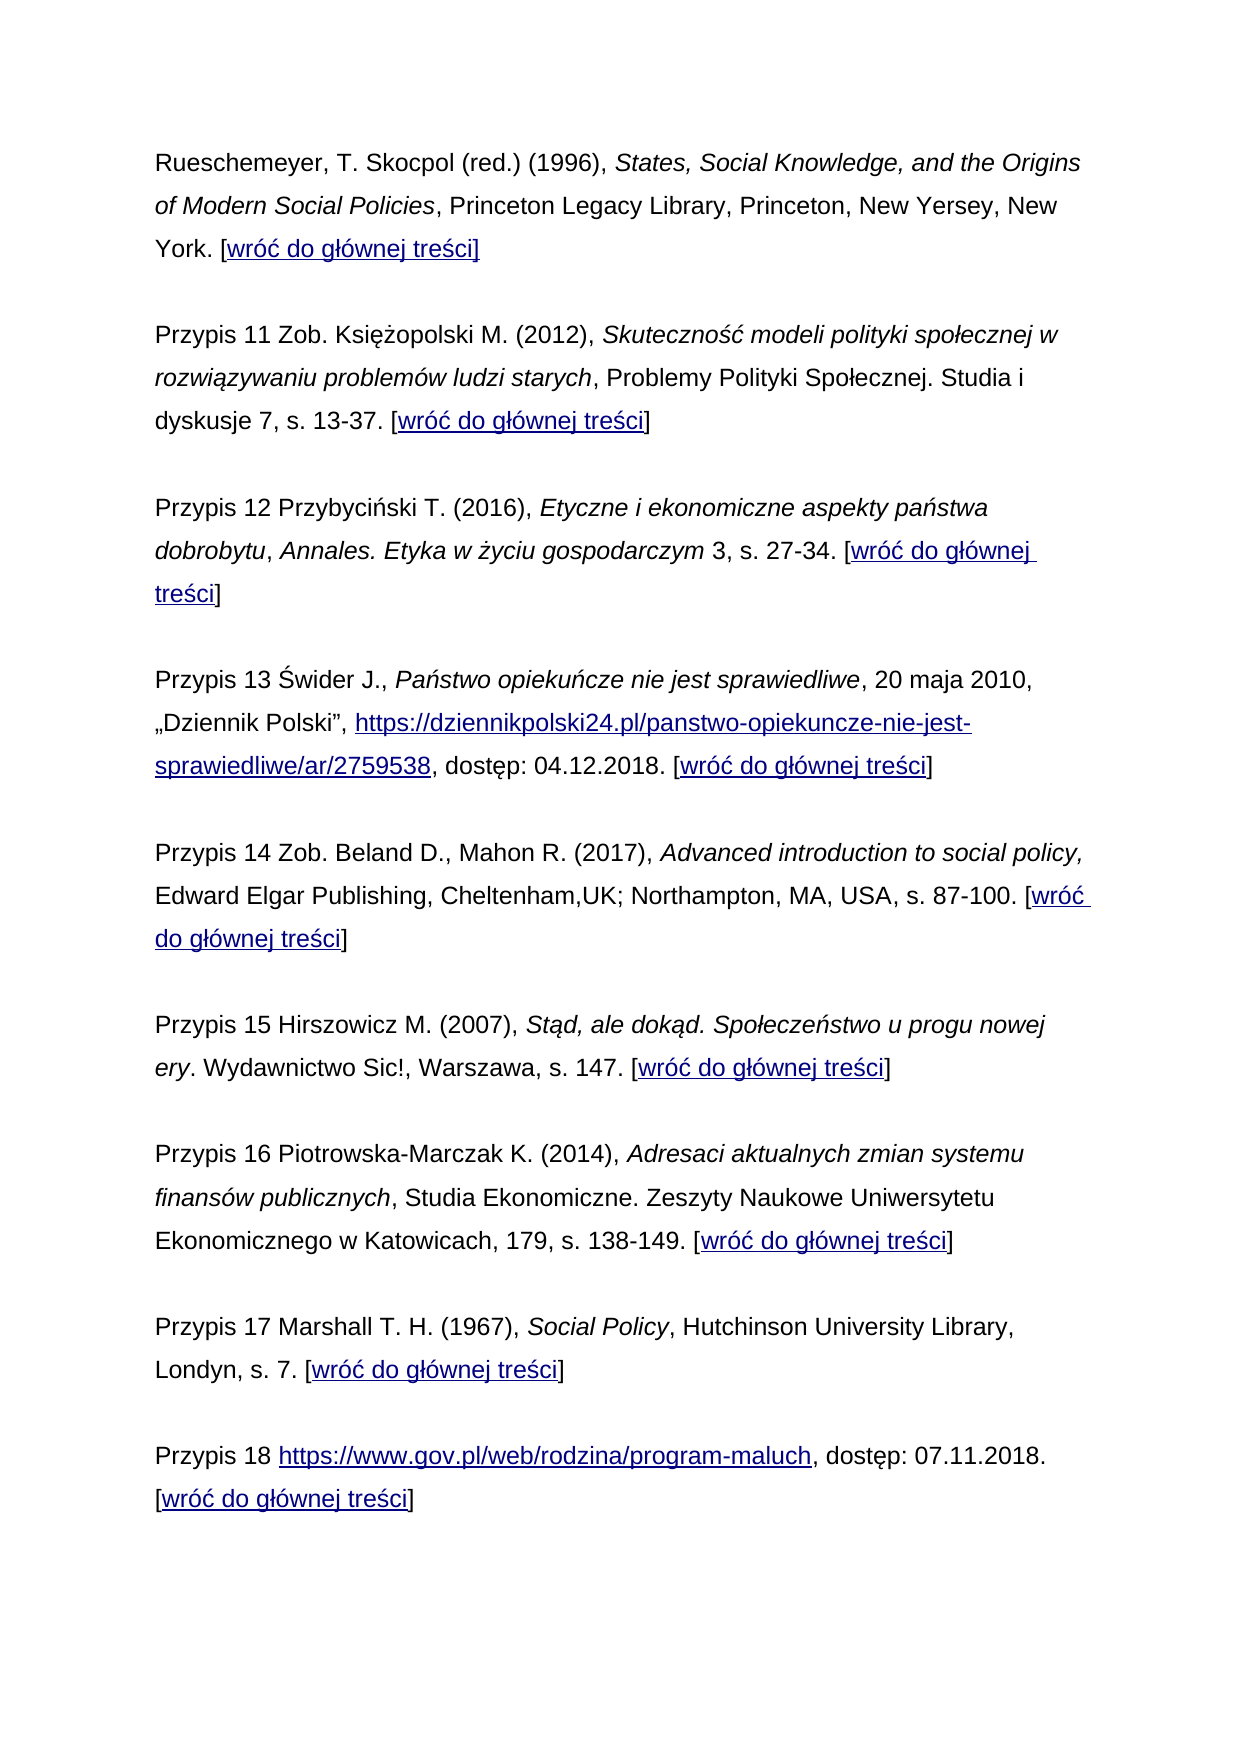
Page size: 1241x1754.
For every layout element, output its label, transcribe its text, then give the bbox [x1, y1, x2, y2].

text Przypis 14 Zob. Beland D., Mahon R. (2017), Advanced introduction to social policy, Edward Elgar Publishing, Cheltenham,UK; Northampton, MA, USA, s. 87-100. [wróć do głównej treści] [154, 838, 1093, 953]
text Przypis 11 Zob. Księżopolski M. (2012), Skuteczność modeli polityki społecznej w rozwiązywaniu problemów ludzi starych, Problemy Polityki Społecznej. Studia i dyskusje 7, s. 13-37. [wróć do głównej treści] [154, 320, 1093, 435]
text Przypis 15 Hirszowicz M. (2007), Stąd, ale dokąd. Społeczeństwo u progu nowej ery. Wydawnictwo Sic!, Warszawa, s. 147. [wróć do głównej treści] [154, 1010, 1093, 1082]
text Przypis 17 Marshall T. H. (1967), Social Policy, Hutchinson University Library, Londyn, s. 7. [wróć do głównej treści] [154, 1312, 1093, 1384]
text Przypis 18 https://www.gov.pl/web/rodzina/program-maluch, dostęp: 07.11.2018. [wróć do głównej treści] [154, 1441, 1093, 1513]
text Przypis 13 Świder J., Państwo opiekuńcze nie jest sprawiedliwe, 20 maja 2010, „Dziennik Polski”, https://dziennikpolski24.pl/panstwo-opiekuncze-nie-jest-sprawiedliwe/ar/2759538, dostęp: 04.12.2018. [wróć do głównej treści] [154, 665, 1093, 780]
text Przypis 16 Piotrowska-Marczak K. (2014), Adresaci aktualnych zmian systemu finansów publicznych, Studia Ekonomiczne. Zeszyty Naukowe Uniwersytetu Ekonomicznego w Katowicach, 179, s. 138-149. [wróć do głównej treści] [154, 1139, 1093, 1254]
text Rueschemeyer, T. Skocpol (red.) (1996), States, Social Knowledge, and the Origins of Modern Social Policies, Princeton Legacy Library, Princeton, New Yersey, New York. [wróć do głównej treści] [154, 148, 1093, 263]
text Przypis 12 Przybyciński T. (2016), Etyczne i ekonomiczne aspekty państwa dobrobytu, Annales. Etyka w życiu gospodarczym 3, s. 27-34. [wróć do głównej treści] [154, 493, 1093, 608]
